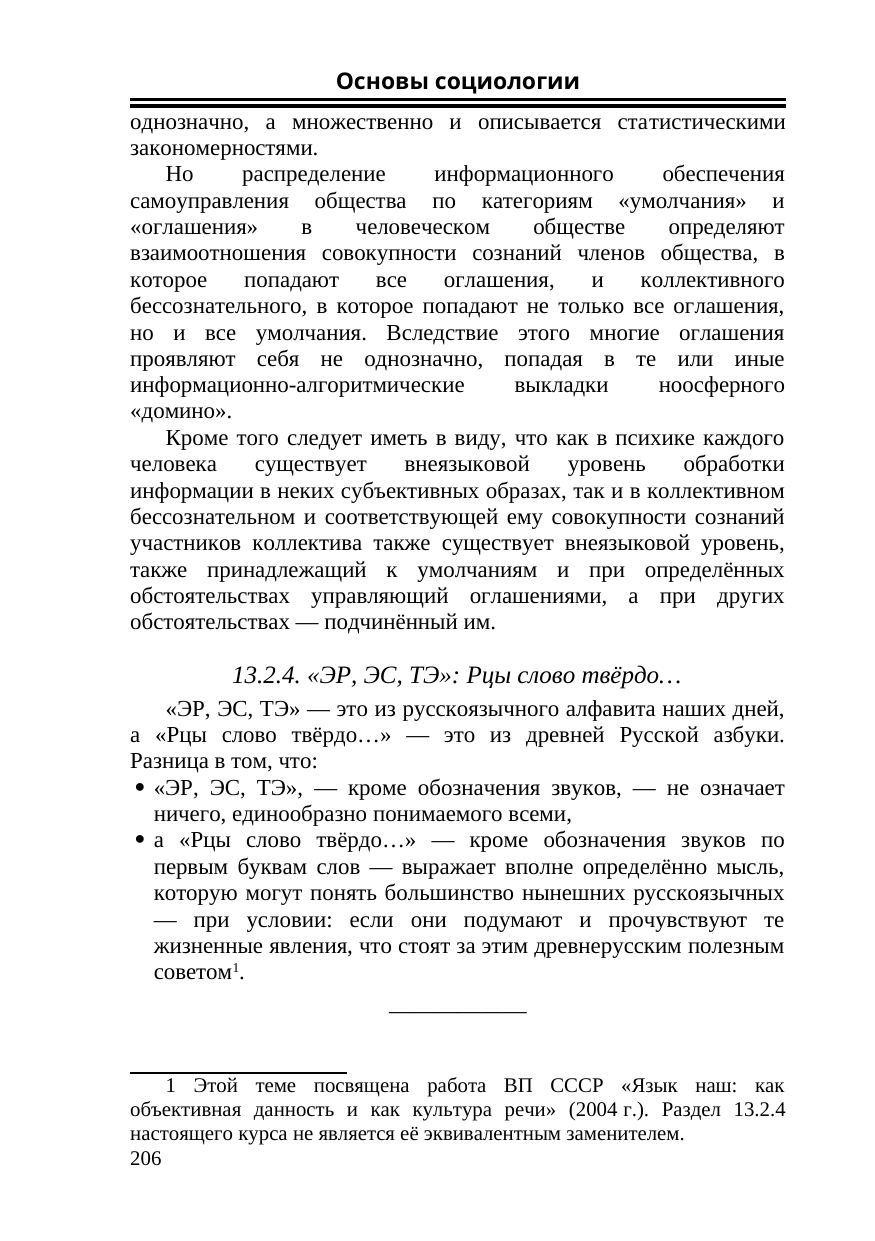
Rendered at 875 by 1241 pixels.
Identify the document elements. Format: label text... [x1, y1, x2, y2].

list Этой теме посвящена работа ВП СССР «Язык наш: как объективная данность и как культура речи» (2004 г.). Раздел 13.2.4 настоящего курса не является её эквивалентным заменителем. [130, 1073, 786, 1145]
list а «Рцы слово твёрдо…» — кроме обозначения звуков по первым буквам слов — выражает вполне определённо мысль, которую могут понять большинство нынешних русскоязычных — при условии: если они подумают и прочувствуют те жизненные явления, что стоят за этим древнерусским полезным советом. [136, 827, 786, 985]
text Кроме того следует иметь в виду, что как в психике каждого человека существует внеязыковой уровень обработки информации в неких субъективных образах, так и в коллективном бессознательном и соответствующей ему совокупности сознаний участников коллектива также существует внеязыковой уровень, также принадлежащий к умолчаниям и при определённых обстоятельствах управляющий оглашениями, а при других обстоятельствах — подчинённый им. [130, 424, 786, 635]
text «ЭР, ЭС, ТЭ» — это из русскоязычного алфавита наших дней, а «Рцы слово твёрдо…» — это из древней Русской азбуки. Разница в том, что: [130, 695, 786, 774]
text —————— [130, 997, 786, 1023]
subtitle 13.2.4. «ЭР, ЭС, ТЭ»: Рцы слово твёрдо… [130, 660, 786, 688]
text Но распределение информационного обеспечения самоуправления общества по категориям «умолчания» и «оглашения» в человеческом обществе определяют взаимоотношения совокупности сознаний членов общества, в которое попадают все оглашения, и коллективного бессознательного, в которое попадают не только все оглашения, но и все умолчания. Вследствие этого многие оглашения проявляют себя не однозначно, попадая в те или иные информационно-алгоритмические выкладки ноосферного «домино». [130, 160, 786, 424]
text однозначно, а множественно и описывается ста­ти­с­тическими закономерностями. [130, 108, 786, 160]
list «ЭР, ЭС, ТЭ», — кроме обозначения звуков, — не означает ничего, единообразно понимаемого всеми, [136, 774, 786, 827]
